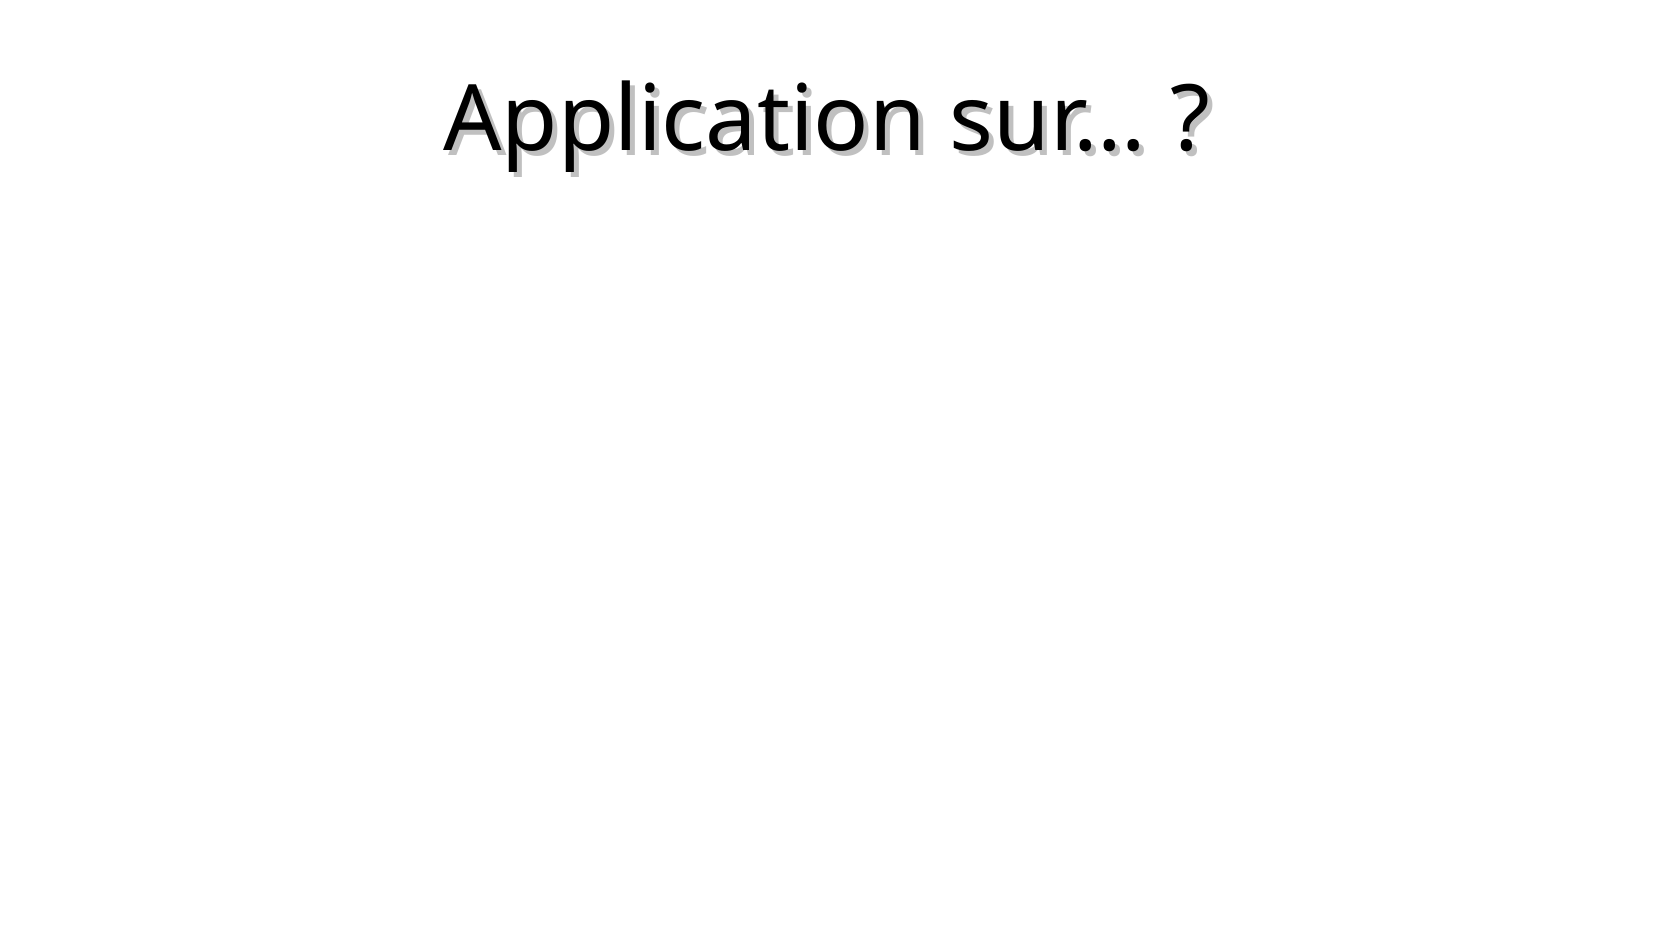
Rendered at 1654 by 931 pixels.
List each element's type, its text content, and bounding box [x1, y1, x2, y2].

title Application sur… ? [82, 37, 1571, 193]
